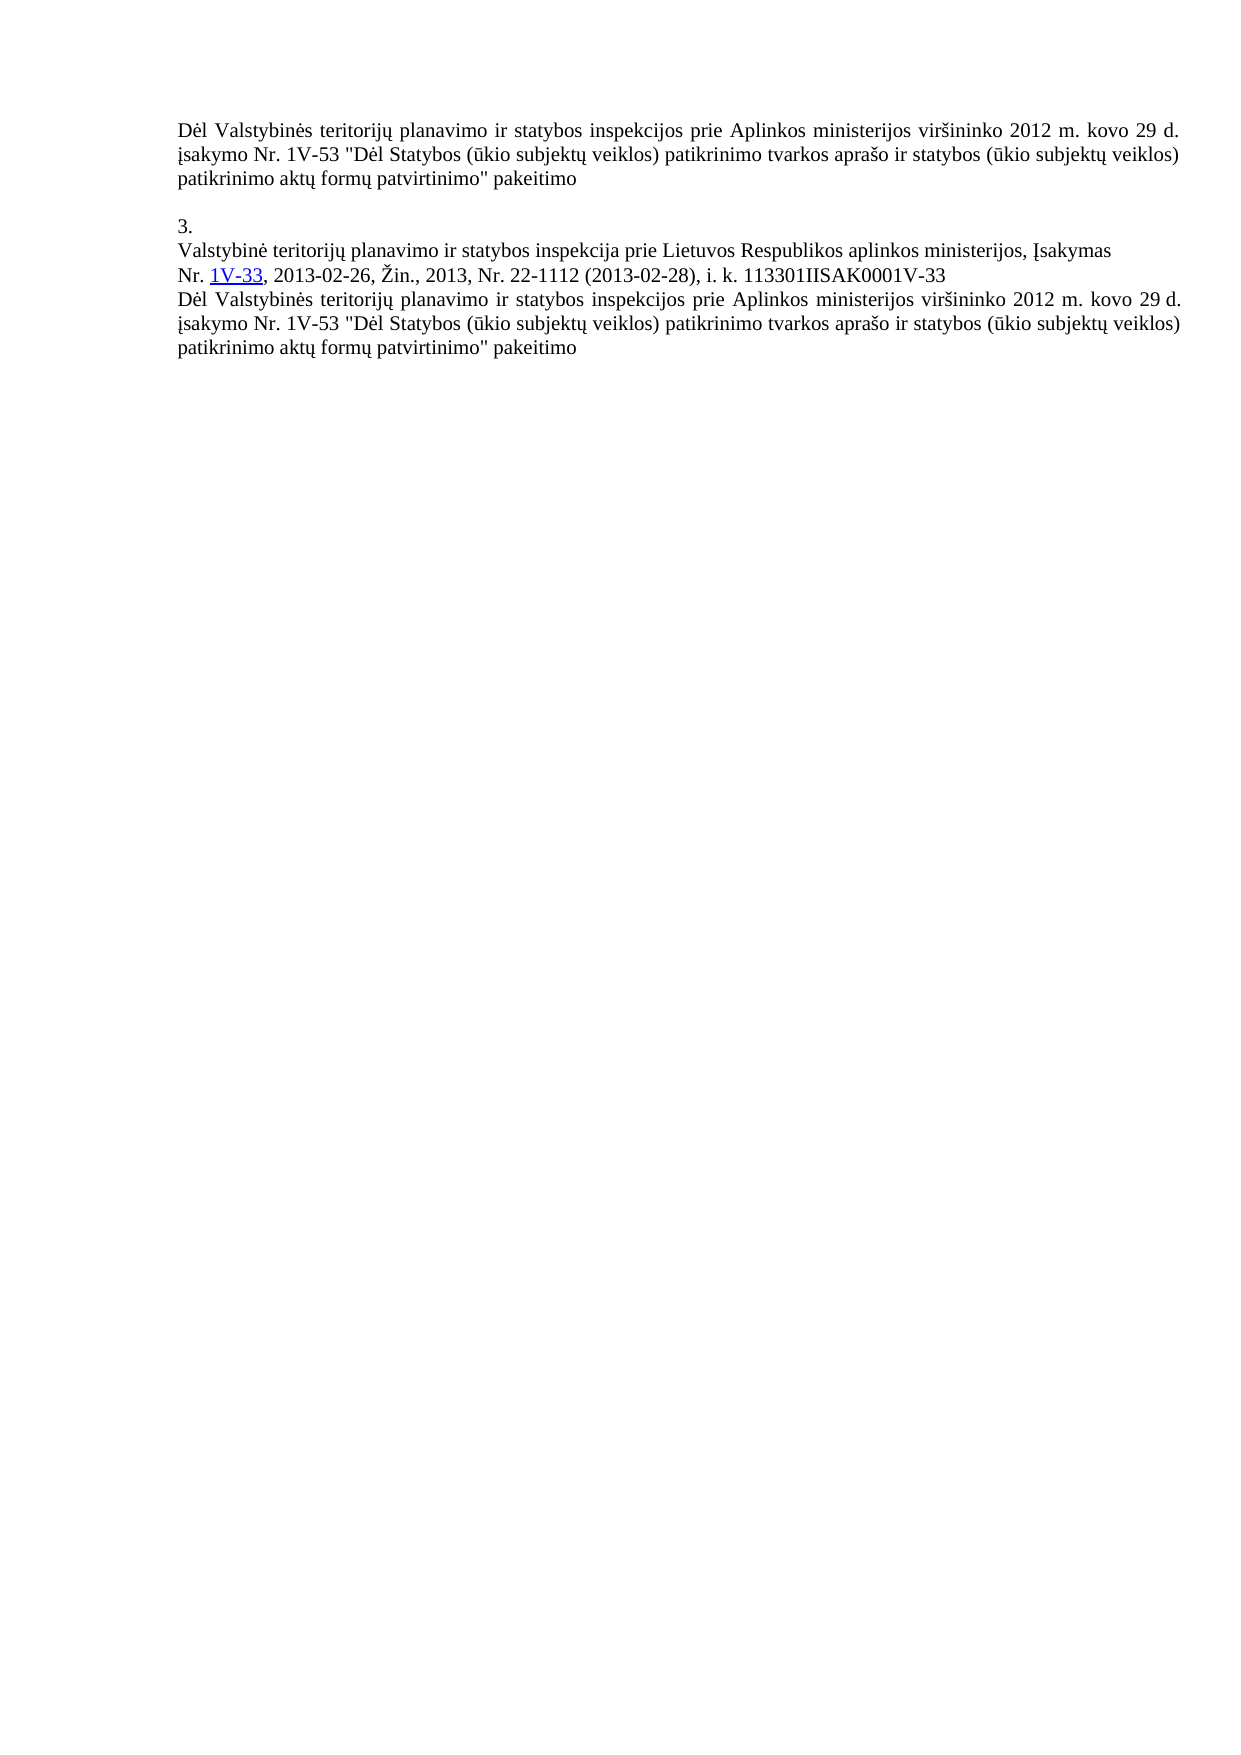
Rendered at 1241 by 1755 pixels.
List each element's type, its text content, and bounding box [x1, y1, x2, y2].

text 3. [177, 214, 1181, 238]
text Dėl Valstybinės teritorijų planavimo ir statybos inspekcijos prie Aplinkos ministerijos viršininko 2012 m. kovo 29 d. įsakymo Nr. 1V-53 "Dėl Statybos (ūkio subjektų veiklos) patikrinimo tvarkos aprašo ir statybos (ūkio subjektų veiklos) patikrinimo aktų formų patvirtinimo" pakeitimo [177, 287, 1181, 359]
text Valstybinė teritorijų planavimo ir statybos inspekcija prie Lietuvos Respublikos aplinkos ministerijos, Įsakymas [177, 238, 1181, 262]
text Nr. 1V-33, 2013-02-26, Žin., 2013, Nr. 22-1112 (2013-02-28), i. k. 113301IISAK0001V-33 [177, 262, 1181, 287]
text Dėl Valstybinės teritorijų planavimo ir statybos inspekcijos prie Aplinkos ministerijos viršininko 2012 m. kovo 29 d. įsakymo Nr. 1V-53 "Dėl Statybos (ūkio subjektų veiklos) patikrinimo tvarkos aprašo ir statybos (ūkio subjektų veiklos) patikrinimo aktų formų patvirtinimo" pakeitimo [177, 118, 1181, 190]
